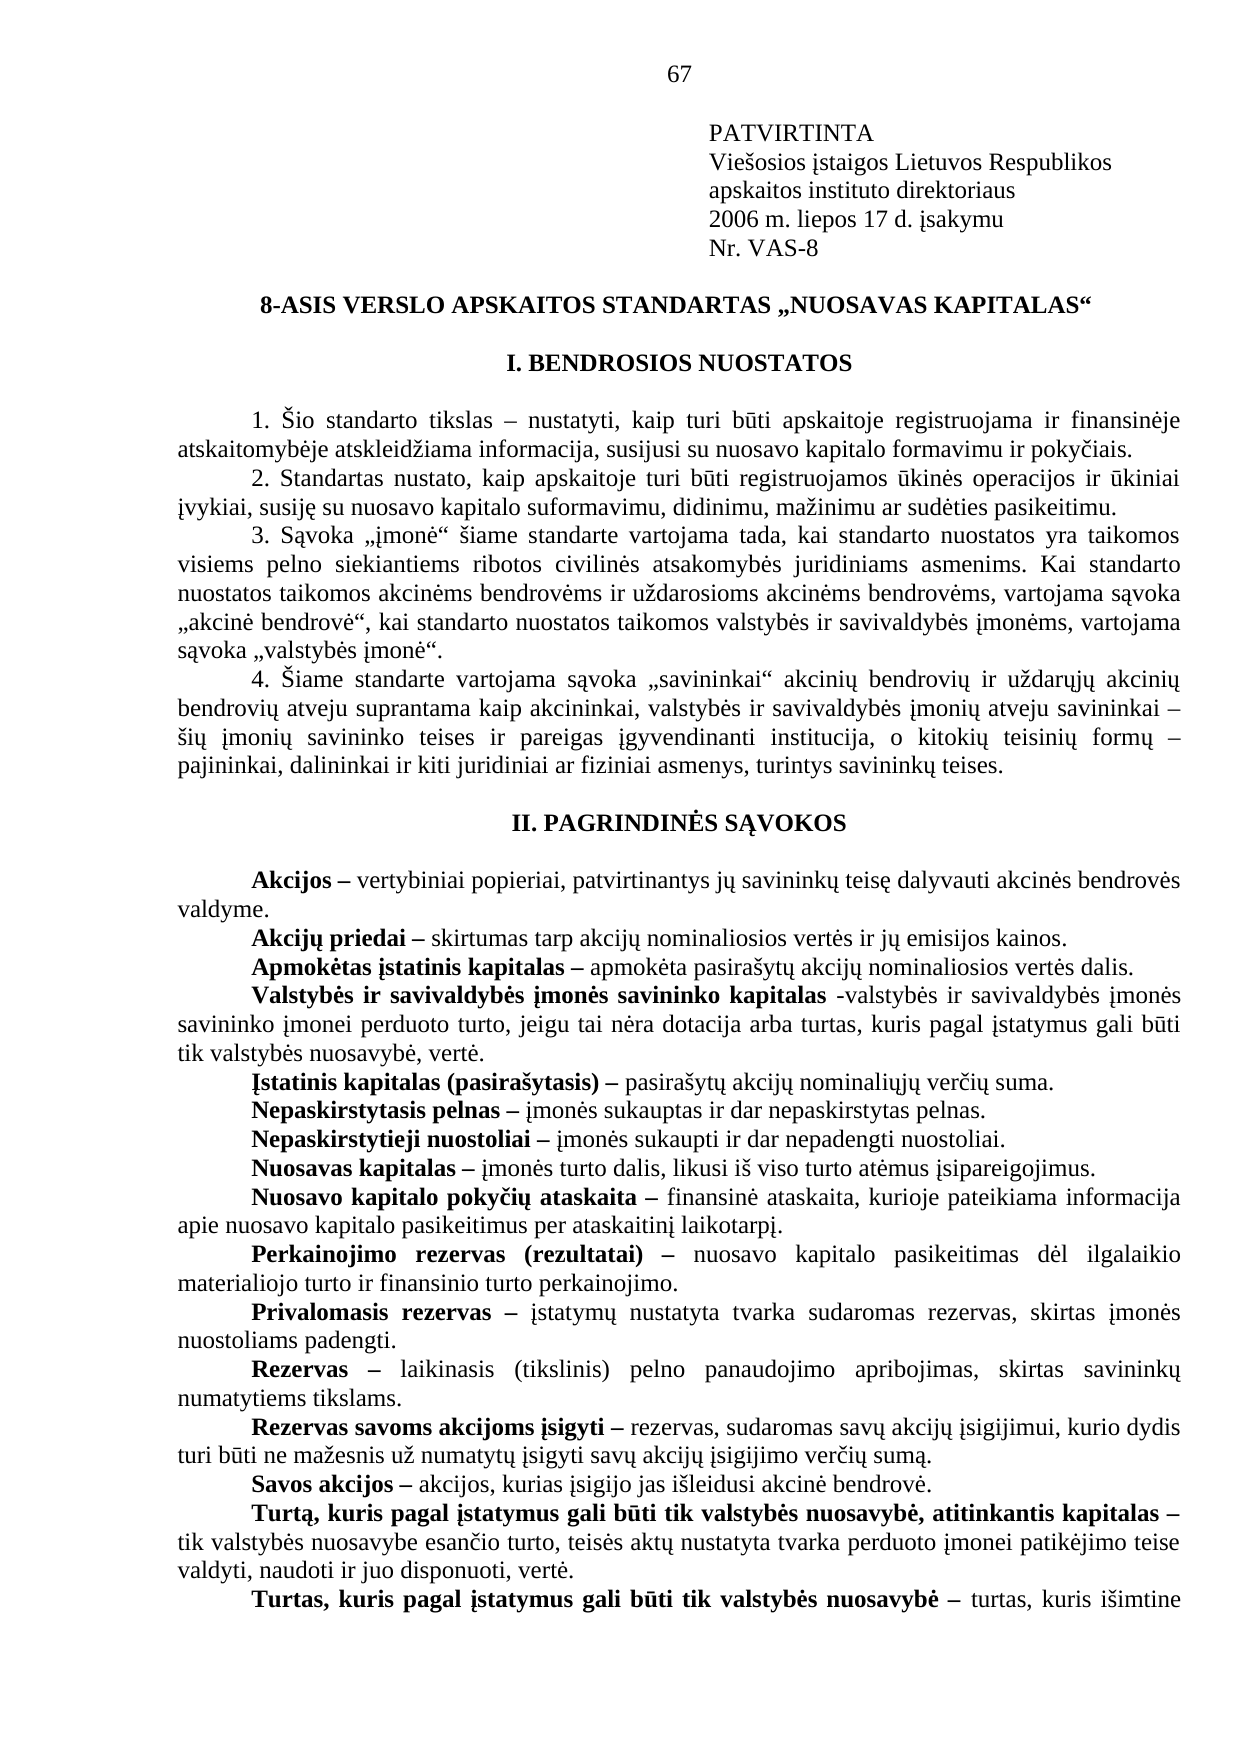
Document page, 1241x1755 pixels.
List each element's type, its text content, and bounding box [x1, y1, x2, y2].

text 2. Standartas nustato, kaip apskaitoje turi būti registruojamos ūkinės operacijos ir ūkiniai įvykiai, susiję su nuosavo kapitalo suformavimu, didinimu, mažinimu ar sudėties pasikeitimu. [177, 463, 1181, 521]
text Savos akcijos – akcijos, kurias įsigijo jas išleidusi akcinė bendrovė. [177, 1469, 1181, 1498]
text II. PAGRINDINĖS SĄVOKOS [177, 808, 1181, 837]
text Valstybės ir savivaldybės įmonės savininko kapitalas -valstybės ir savivaldybės įmonės savininko įmonei perduoto turto, jeigu tai nėra dotacija arba turtas, kuris pagal įstatymus gali būti tik valstybės nuosavybė, vertė. [177, 981, 1181, 1067]
text Nuosavas kapitalas – įmonės turto dalis, likusi iš viso turto atėmus įsipareigojimus. [177, 1153, 1181, 1182]
text Perkainojimo rezervas (rezultatai) – nuosavo kapitalo pasikeitimas dėl ilgalaikio materialiojo turto ir finansinio turto perkainojimo. [177, 1239, 1181, 1297]
text Viešosios įstaigos Lietuvos Respublikos [177, 147, 1181, 176]
text Akcijų priedai – skirtumas tarp akcijų nominaliosios vertės ir jų emisijos kainos. [177, 923, 1181, 952]
text 4. Šiame standarte vartojama sąvoka „savininkai“ akcinių bendrovių ir uždarųjų akcinių bendrovių atveju suprantama kaip akcininkai, valstybės ir savivaldybės įmonių atveju savininkai – šių įmonių savininko teises ir pareigas įgyvendinanti institucija, o kitokių teisinių formų – pajininkai, dalininkai ir kiti juridiniai ar fiziniai asmenys, turintys savininkų teises. [177, 664, 1181, 779]
text Nr. VAS-8 [177, 233, 1181, 262]
text Akcijos – vertybiniai popieriai, patvirtinantys jų savininkų teisę dalyvauti akcinės bendrovės valdyme. [177, 866, 1181, 923]
text Įstatinis kapitalas (pasirašytasis) – pasirašytų akcijų nominaliųjų verčių suma. [177, 1067, 1181, 1096]
text 3. Sąvoka „įmonė“ šiame standarte vartojama tada, kai standarto nuostatos yra taikomos visiems pelno siekiantiems ribotos civilinės atsakomybės juridiniams asmenims. Kai standarto nuostatos taikomos akcinėms bendrovėms ir uždarosioms akcinėms bendrovėms, vartojama sąvoka „akcinė bendrovė“, kai standarto nuostatos taikomos valstybės ir savivaldybės įmonėms, vartojama sąvoka „valstybės įmonė“. [177, 521, 1181, 664]
text I. BENDROSIOS NUOSTATOS [177, 348, 1181, 377]
text 1. Šio standarto tikslas – nustatyti, kaip turi būti apskaitoje registruojama ir finansinėje atskaitomybėje atskleidžiama informacija, susijusi su nuosavo kapitalo formavimu ir pokyčiais. [177, 406, 1181, 463]
text Nepaskirstytieji nuostoliai – įmonės sukaupti ir dar nepadengti nuostoliai. [177, 1124, 1181, 1153]
text Turtas, kuris pagal įstatymus gali būti tik valstybės nuosavybė – turtas, kuris išimtine [177, 1584, 1181, 1613]
text Rezervas – laikinasis (tikslinis) pelno panaudojimo apribojimas, skirtas savininkų numatytiems tikslams. [177, 1354, 1181, 1412]
text Turtą, kuris pagal įstatymus gali būti tik valstybės nuosavybė, atitinkantis kapitalas – tik valstybės nuosavybe esančio turto, teisės aktų nustatyta tvarka perduoto įmonei patikėjimo teise valdyti, naudoti ir juo disponuoti, vertė. [177, 1498, 1181, 1584]
text Nuosavo kapitalo pokyčių ataskaita – finansinė ataskaita, kurioje pateikiama informacija apie nuosavo kapitalo pasikeitimus per ataskaitinį laikotarpį. [177, 1182, 1181, 1239]
text 8-ASIS VERSLO APSKAITOS STANDARTAS „NUOSAVAS KAPITALAS“ [177, 291, 1181, 319]
text Apmokėtas įstatinis kapitalas – apmokėta pasirašytų akcijų nominaliosios vertės dalis. [177, 952, 1181, 981]
text apskaitos instituto direktoriaus [177, 176, 1181, 204]
text Rezervas savoms akcijoms įsigyti – rezervas, sudaromas savų akcijų įsigijimui, kurio dydis turi būti ne mažesnis už numatytų įsigyti savų akcijų įsigijimo verčių sumą. [177, 1412, 1181, 1469]
text PATVIRTINTA [709, 118, 1181, 147]
text 2006 m. liepos 17 d. įsakymu [177, 204, 1181, 233]
text Privalomasis rezervas – įstatymų nustatyta tvarka sudaromas rezervas, skirtas įmonės nuostoliams padengti. [177, 1297, 1181, 1354]
text Nepaskirstytasis pelnas – įmonės sukauptas ir dar nepaskirstytas pelnas. [177, 1096, 1181, 1124]
